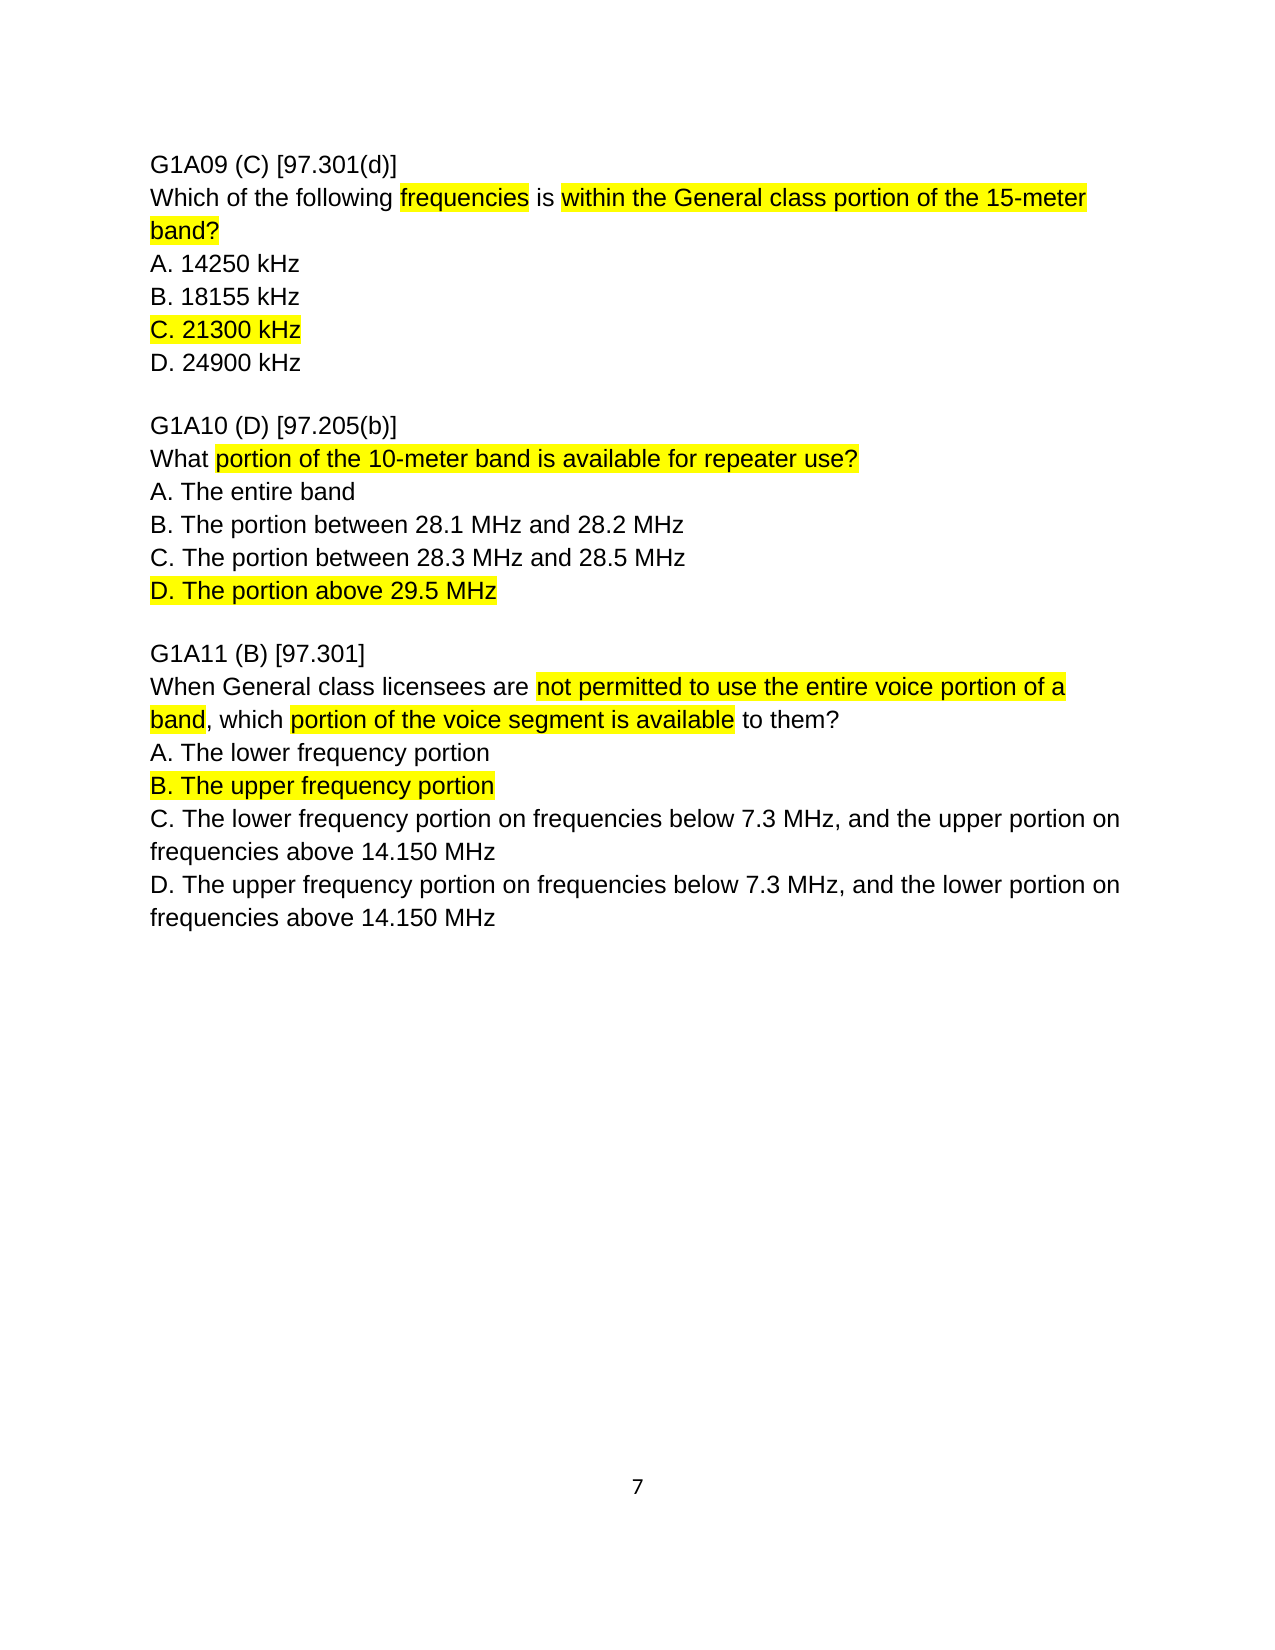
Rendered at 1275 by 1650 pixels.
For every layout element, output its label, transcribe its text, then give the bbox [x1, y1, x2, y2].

text G1A10 (D) [97.205(b)] What portion of the 10-meter band is available for repeater use? A. The entire band B. The portion between 28.1 MHz and 28.2 MHz C. The portion between 28.3 MHz and 28.5 MHz D. The portion above 29.5 MHz [150, 411, 1125, 605]
text G1A09 (C) [97.301(d)] Which of the following frequencies is within the General class portion of the 15-meter band? A. 14250 kHz B. 18155 kHz C. 21300 kHz D. 24900 kHz [150, 150, 1125, 377]
text G1A11 (B) [97.301] When General class licensees are not permitted to use the entire voice portion of a band, which portion of the voice segment is available to them? A. The lower frequency portion B. The upper frequency portion C. The lower frequency portion on frequencies below 7.3 MHz, and the upper portion on frequencies above 14.150 MHz D. The upper frequency portion on frequencies below 7.3 MHz, and the lower portion on frequencies above 14.150 MHz [150, 639, 1125, 932]
